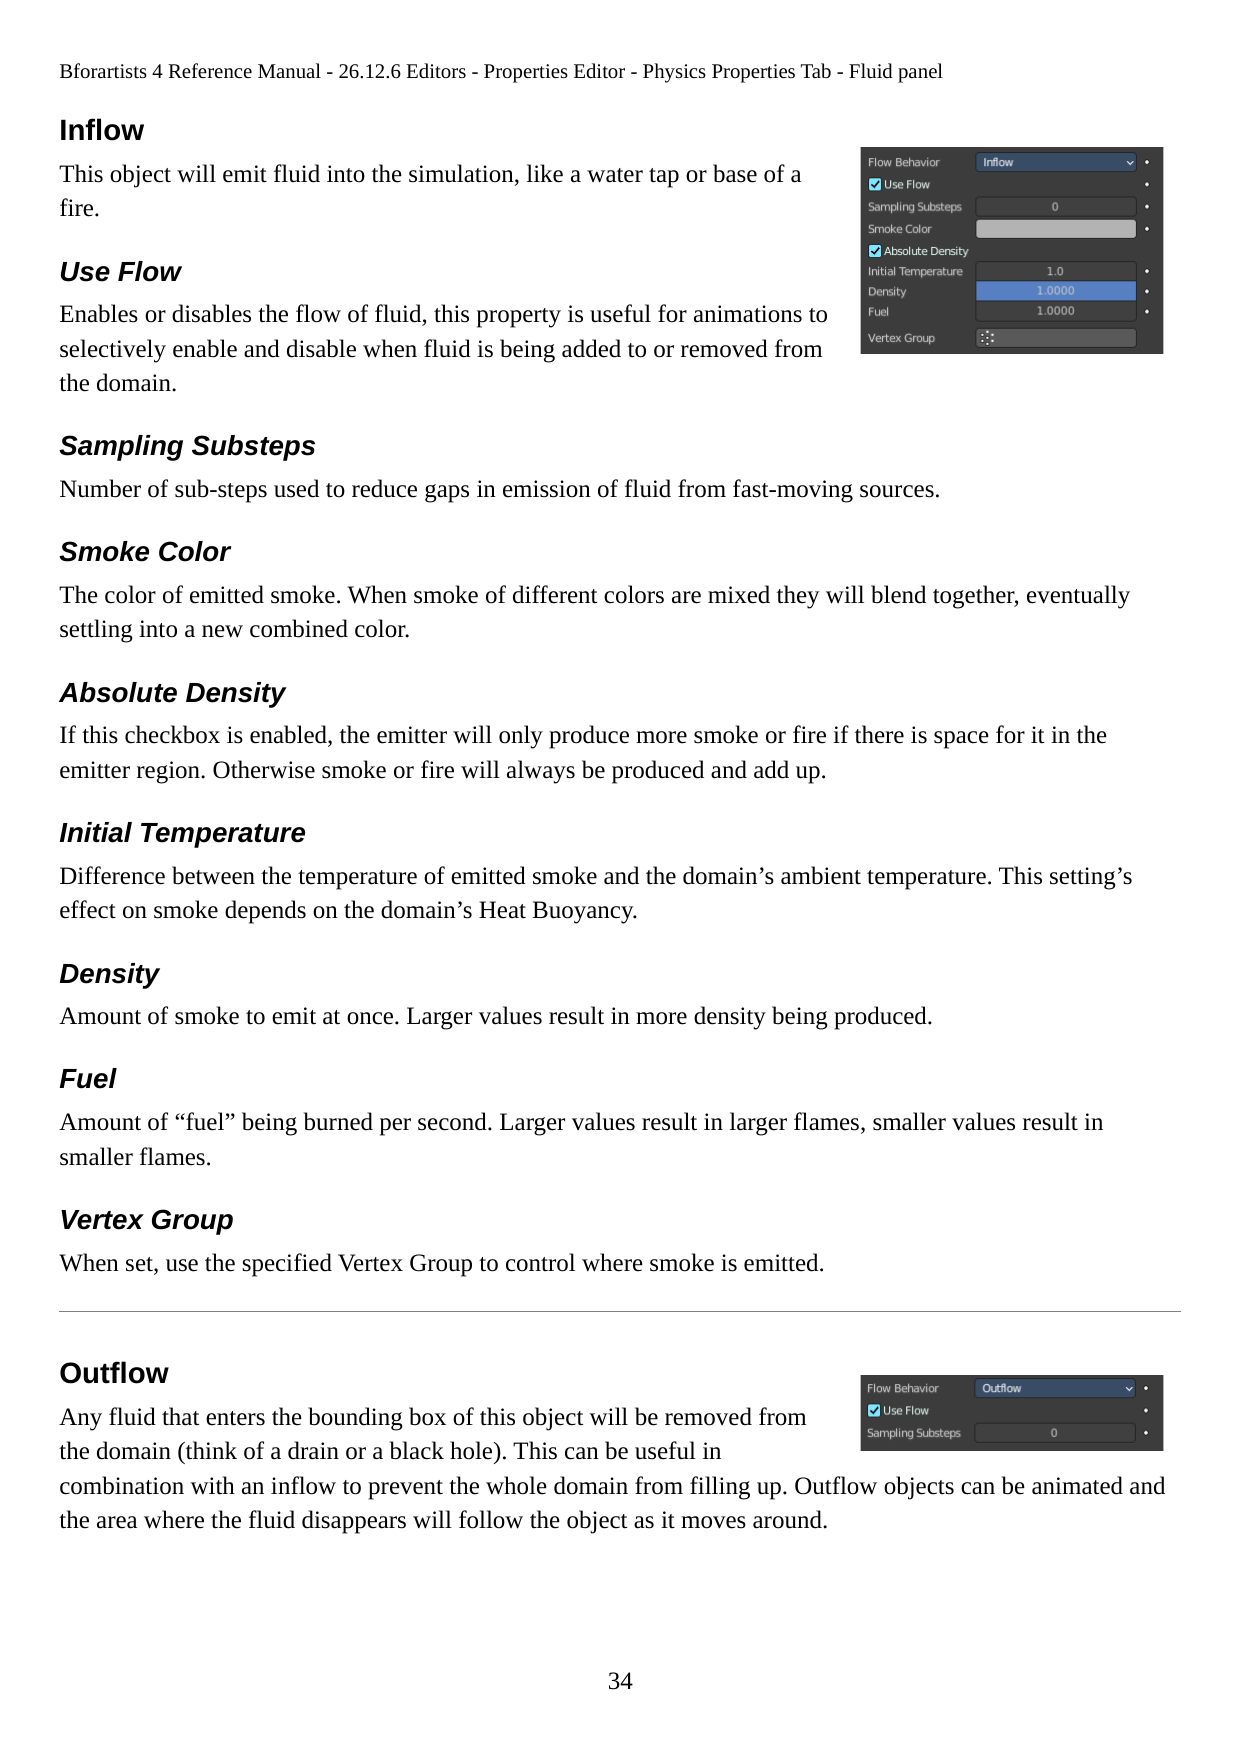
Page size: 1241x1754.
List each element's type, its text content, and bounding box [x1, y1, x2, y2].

text The color of emitted smoke. When smoke of different colors are mixed they will blend together, eventually settling into a new combined color. [59, 580, 1181, 643]
picture [860, 147, 1164, 354]
subtitle [1164, 255, 1181, 287]
subtitle Sampling Substeps [59, 430, 1181, 462]
subtitle Inflow [59, 113, 1181, 146]
text Amount of “fuel” being burned per second. Larger values result in larger flames, smaller values result in smaller flames. [59, 1107, 1181, 1171]
subtitle Use Flow [59, 255, 860, 287]
text Difference between the temperature of emitted smoke and the domain’s ambient temperature. This setting’s effect on smoke depends on the domain’s Heat Buoyancy. [59, 861, 1181, 924]
text Enables or disables the flow of fluid, this property is useful for animations to selectively enable and disable when fluid is being added to or removed from the domain. [59, 299, 1181, 397]
text Number of sub-steps used to reduce gaps in emission of fluid from fast-moving sources. [59, 474, 1181, 503]
subtitle Density [59, 957, 1181, 989]
subtitle Absolute Density [59, 676, 1181, 708]
subtitle Outflow [59, 1356, 1181, 1389]
picture [860, 1375, 1164, 1451]
text This object will emit fluid into the simulation, like a water tap or base of a fire. [59, 159, 860, 222]
subtitle Initial Temperature [59, 817, 1181, 848]
subtitle Vertex Group [59, 1203, 1181, 1235]
text When set, use the specified Vertex Group to control where smoke is emitted. [59, 1248, 1181, 1276]
subtitle Smoke Color [59, 536, 1181, 568]
subtitle Fuel [59, 1063, 1181, 1095]
text Amount of smoke to emit at once. Larger values result in more density being produced. [59, 1001, 1181, 1030]
text Any fluid that enters the bounding box of this object will be removed from the domain (think of a drain or a black hole). This can be useful in combination with an inflow to prevent the whole domain from filling up. Outflow objects can be animated and the area where the fluid disappears will follow the object as it moves around. [59, 1402, 1181, 1534]
text If this checkbox is enabled, the emitter will only produce more smoke or fire if there is space for it in the emitter region. Otherwise smoke or fire will always be produced and add up. [59, 721, 1181, 784]
